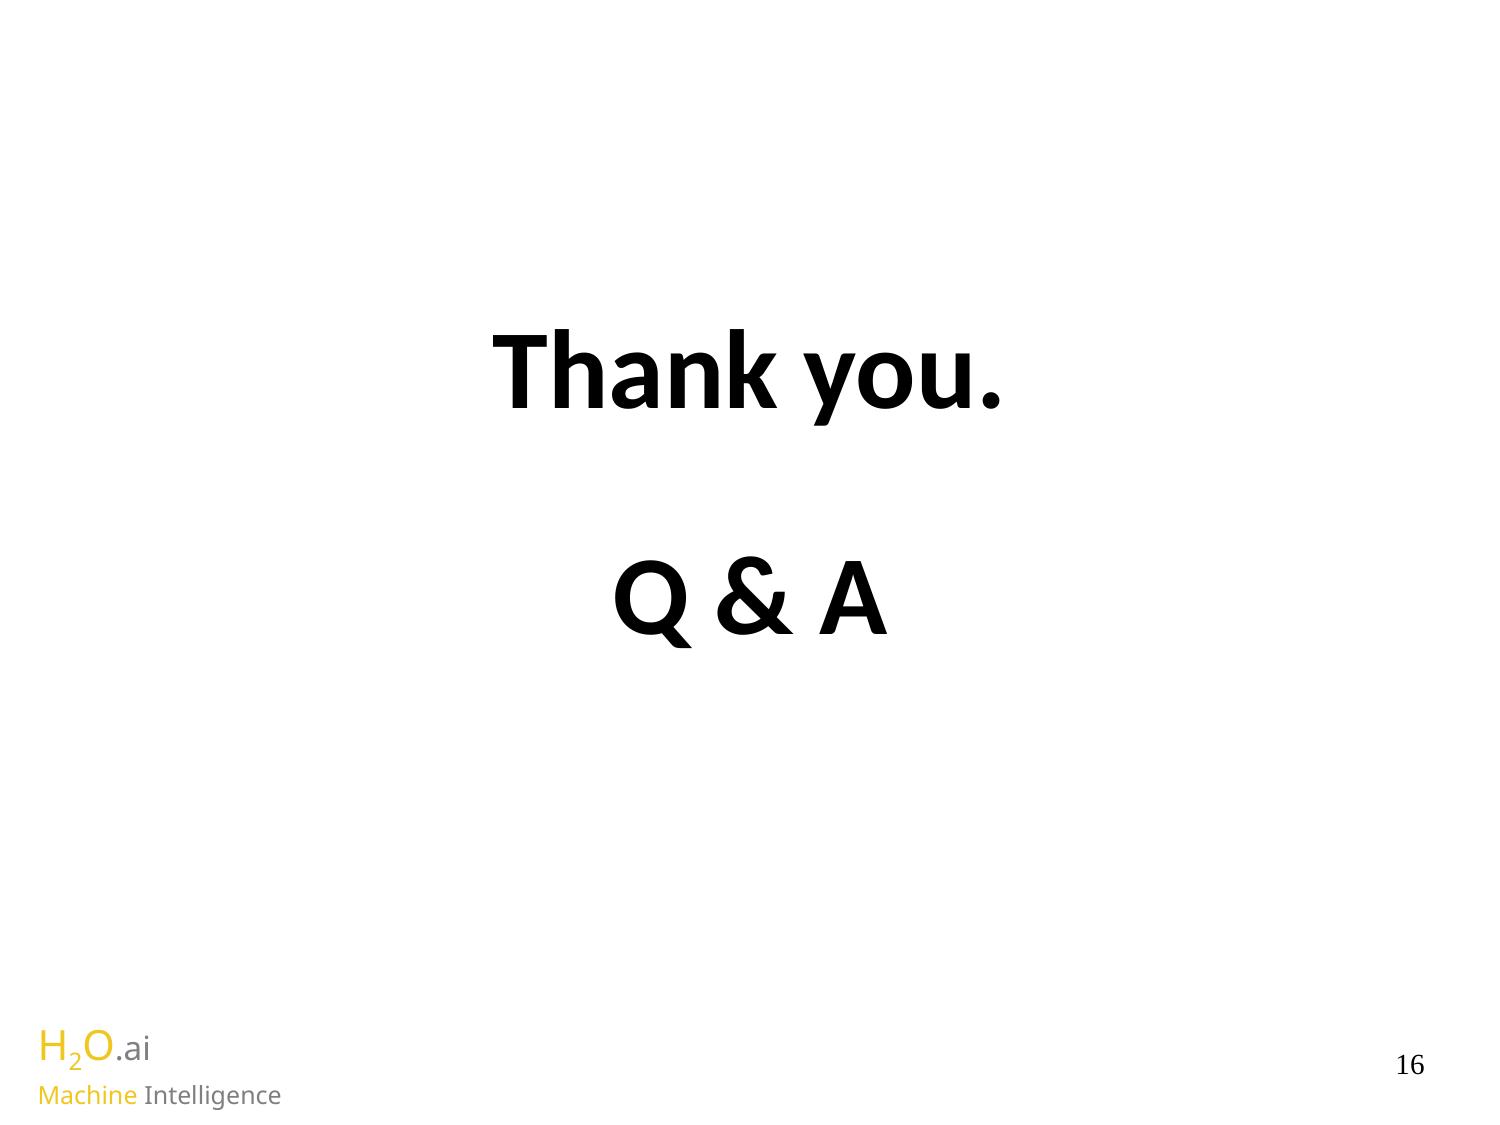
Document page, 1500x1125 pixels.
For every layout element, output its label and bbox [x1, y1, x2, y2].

list [75, 150, 1425, 1013]
